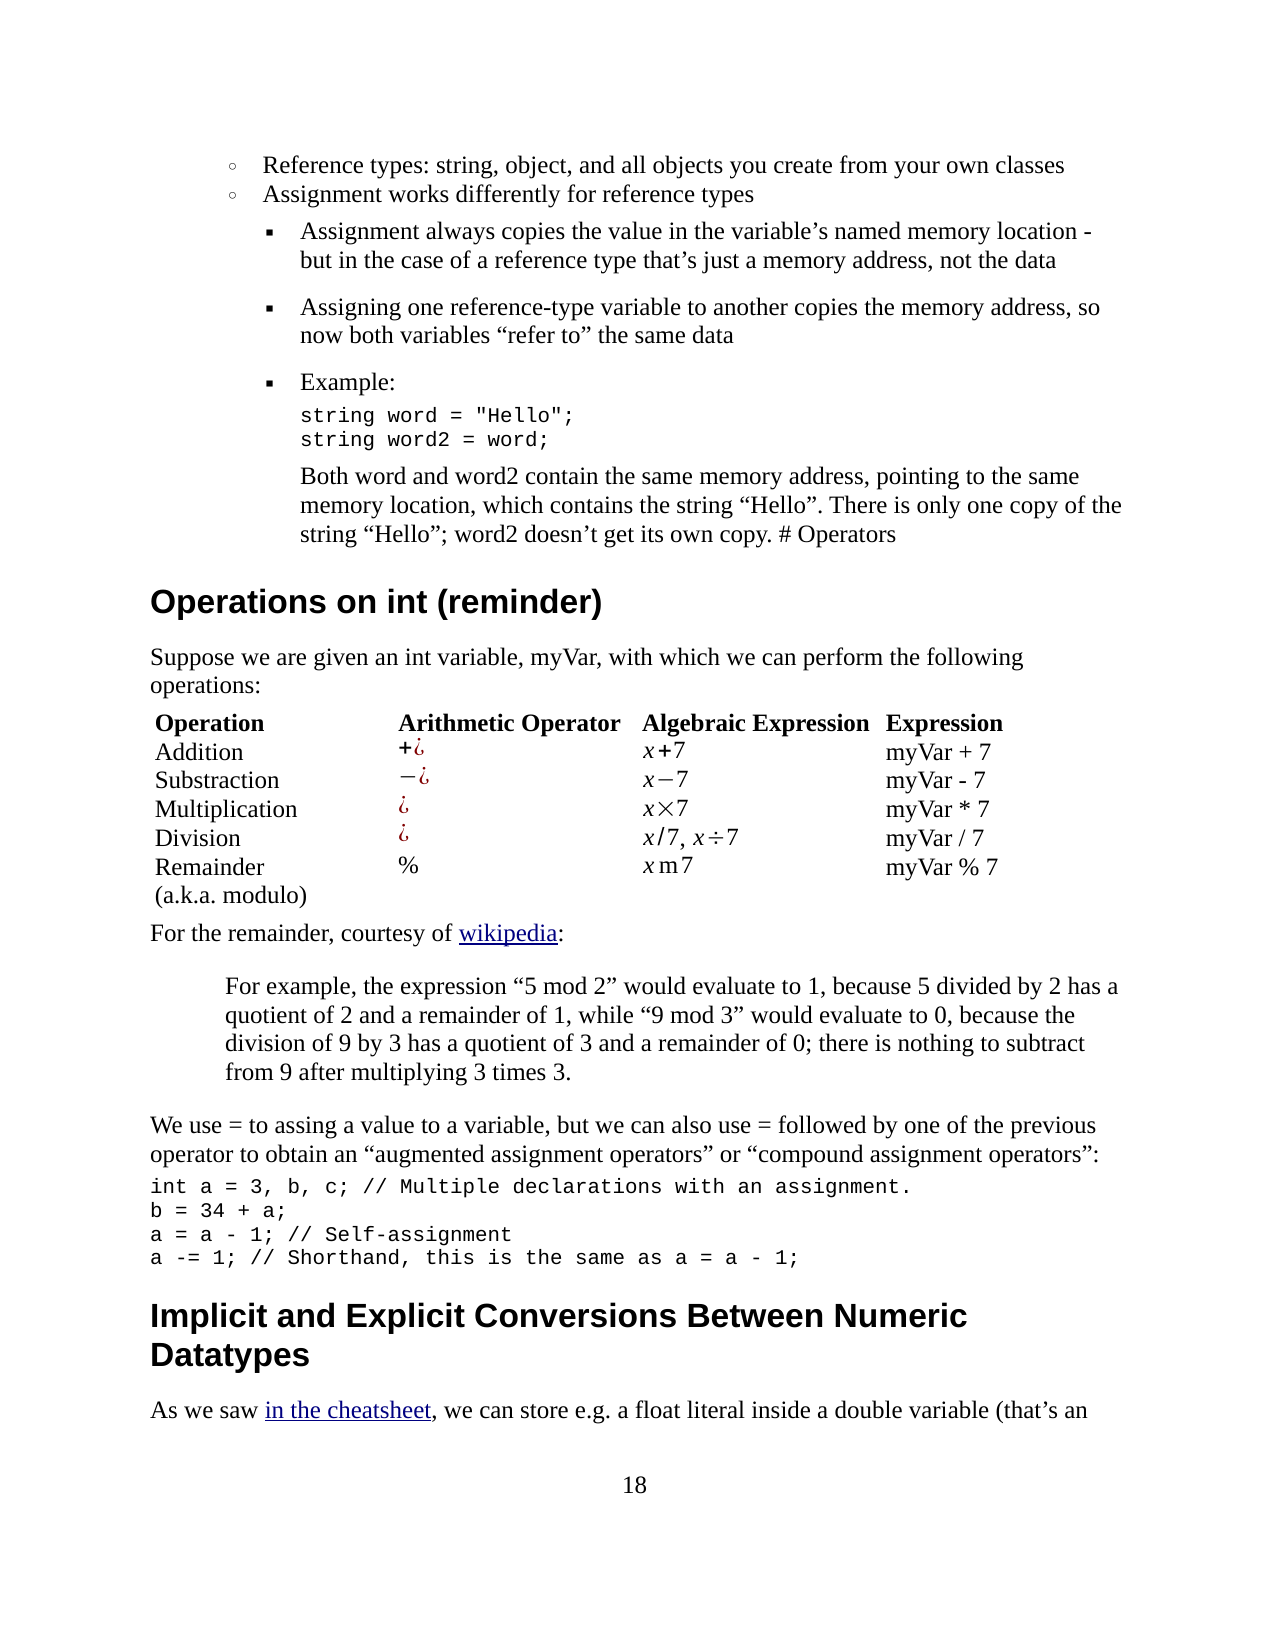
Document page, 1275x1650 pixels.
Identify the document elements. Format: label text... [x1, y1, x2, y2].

table_cell , [638, 823, 881, 852]
table_cell Multiplication [150, 794, 394, 823]
list string word = "Hello"; [262, 405, 1125, 429]
table_header Arithmetic Operator [394, 708, 637, 737]
table_cell [394, 737, 637, 766]
list string word2 = word; [262, 429, 1125, 452]
table_cell Substraction [150, 766, 394, 794]
text b = 34 + a; [150, 1200, 1125, 1224]
table_cell [394, 823, 637, 852]
text For the remainder, courtesy of wikipedia: [150, 918, 1125, 947]
text We use = to assing a value to a variable, but we can also use = followed by one of the previous operator to obtain an “augmented assignment operators” or “compound assignment operators”: [150, 1110, 1125, 1167]
table_cell myVar + 7 [881, 737, 1125, 766]
table_cell [394, 852, 637, 909]
table_header Expression [881, 708, 1125, 737]
table_cell myVar / 7 [881, 823, 1125, 852]
subtitle Operations on int (reminder) [150, 581, 1125, 620]
list Assignment always copies the value in the variable’s named memory location - but in the case of a reference type that’s just a memory address, not the data [262, 216, 1125, 274]
table_cell Remainder (a.k.a. modulo) [150, 852, 394, 909]
table_cell [638, 766, 881, 794]
text a = a - 1; // Self-assignment [150, 1224, 1125, 1247]
table_cell myVar % 7 [881, 852, 1125, 909]
list Both word and word2 contain the same memory address, pointing to the same memory location, which contains the string “Hello”. There is only one copy of the string “Hello”; word2 doesn’t get its own copy. # Operators [262, 461, 1125, 547]
table_cell Addition [150, 737, 394, 766]
text int a = 3, b, c; // Multiple declarations with an assignment. [150, 1176, 1125, 1200]
table_header Algebraic Expression [638, 708, 881, 737]
table_cell myVar - 7 [881, 766, 1125, 794]
table_cell [638, 852, 881, 909]
list Reference types: string, object, and all objects you create from your own classes [225, 150, 1125, 179]
list Assignment works differently for reference types [225, 179, 1125, 207]
table_header Operation [150, 708, 394, 737]
table_cell [394, 794, 637, 823]
table_cell [394, 766, 637, 794]
text As we saw in the cheatsheet, we can store e.g. a float literal inside a double variable (that’s an [150, 1395, 1125, 1423]
list Example: [262, 367, 1125, 396]
table_cell [638, 794, 881, 823]
text a -= 1; // Shorthand, this is the same as a = a - 1; [150, 1247, 1125, 1271]
table_cell [638, 737, 881, 766]
list Assigning one reference-type variable to another copies the memory address, so now both variables “refer to” the same data [262, 292, 1125, 349]
text For example, the expression “5 mod 2” would evaluate to 1, because 5 divided by 2 has a quotient of 2 and a remainder of 1, while “9 mod 3” would evaluate to 0, because the division of 9 by 3 has a quotient of 3 and a remainder of 0; there is nothing to subtract from 9 after multiplying 3 times 3. [225, 971, 1125, 1086]
text Suppose we are given an int variable, myVar, with which we can perform the following operations: [150, 642, 1125, 699]
table_cell Division [150, 823, 394, 852]
subtitle Implicit and Explicit Conversions Between Numeric Datatypes [150, 1296, 1125, 1373]
table_cell myVar * 7 [881, 794, 1125, 823]
